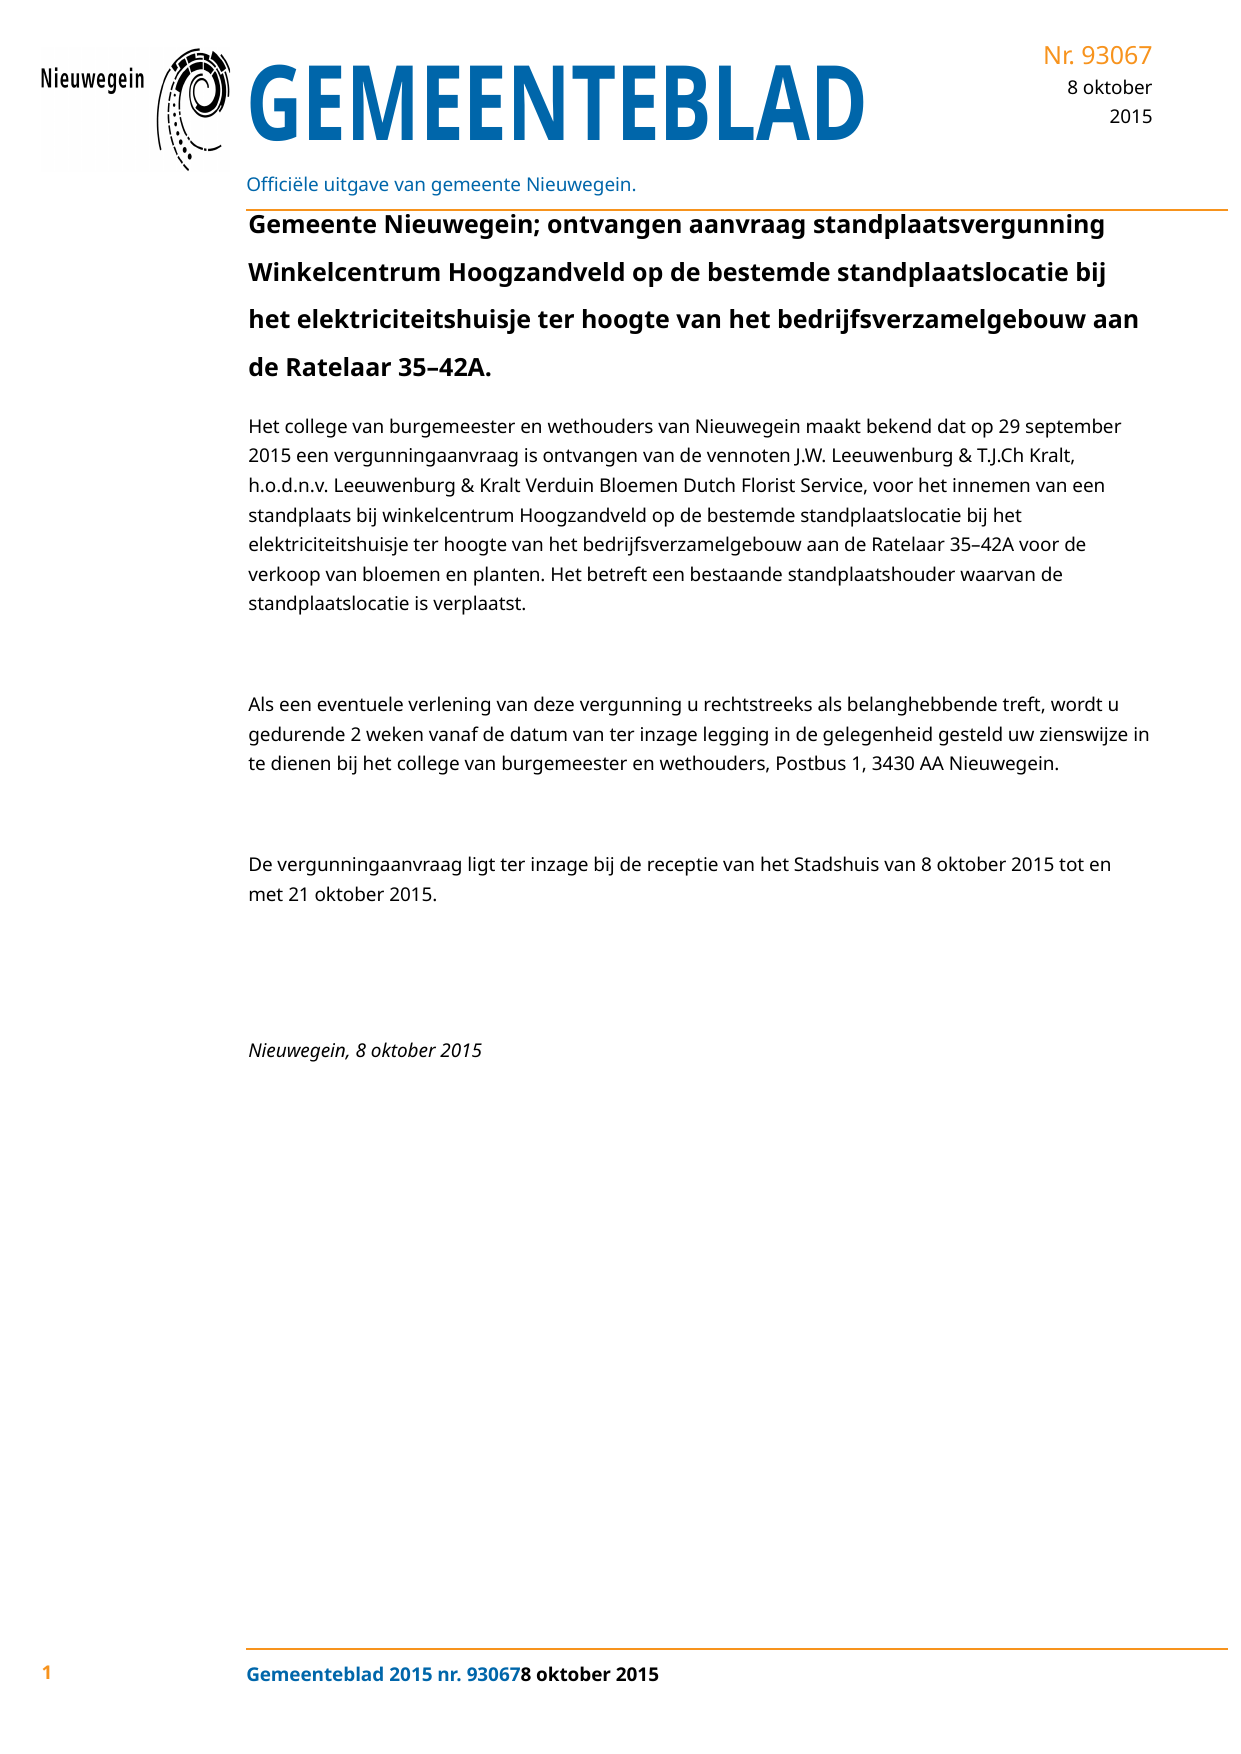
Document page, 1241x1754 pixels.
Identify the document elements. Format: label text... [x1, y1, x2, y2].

picture [41, 47, 231, 172]
text Gemeente Nieuwegein; ontvangen aanvraag standplaatsvergunning Winkelcentrum Hoogzandveld op de bestemde standplaatslocatie bij het elektriciteitshuisje ter hoogte van het bedrijfsverzamelgebouw aan de Ratelaar 35–42A. [248, 211, 1152, 384]
text De vergunningaanvraag ligt ter inzage bij de receptie van het Stadshuis van 8 oktober 2015 tot en met 21 oktober 2015. [248, 851, 1152, 907]
text Als een eventuele verlening van deze vergunning u rechtstreeks als belanghebbende treft, wordt u gedurende 2 weken vanaf de datum van ter inzage legging in de gelegenheid gesteld uw zienswijze in te dienen bij het college van burgemeester en wethouders, Postbus 1, 3430 AA Nieuwegein. [248, 691, 1152, 776]
text Het college van burgemeester en wethouders van Nieuwegein maakt bekend dat op 29 september 2015 een vergunningaanvraag is ontvangen van de vennoten J.W. Leeuwenburg & T.J.Ch Kralt, h.o.d.n.v. Leeuwenburg & Kralt Verduin Bloemen Dutch Florist Service, voor het innemen van een standplaats bij winkelcentrum Hoogzandveld op de bestemde standplaatslocatie bij het elektriciteitshuisje ter hoogte van het bedrijfsverzamelgebouw aan de Ratelaar 35–42A voor de verkoop van bloemen en planten. Het betreft een bestaande standplaatshouder waarvan de standplaatslocatie is verplaatst. [248, 413, 1152, 616]
text Nieuwegein, 8 oktober 2015 [248, 1037, 1152, 1063]
